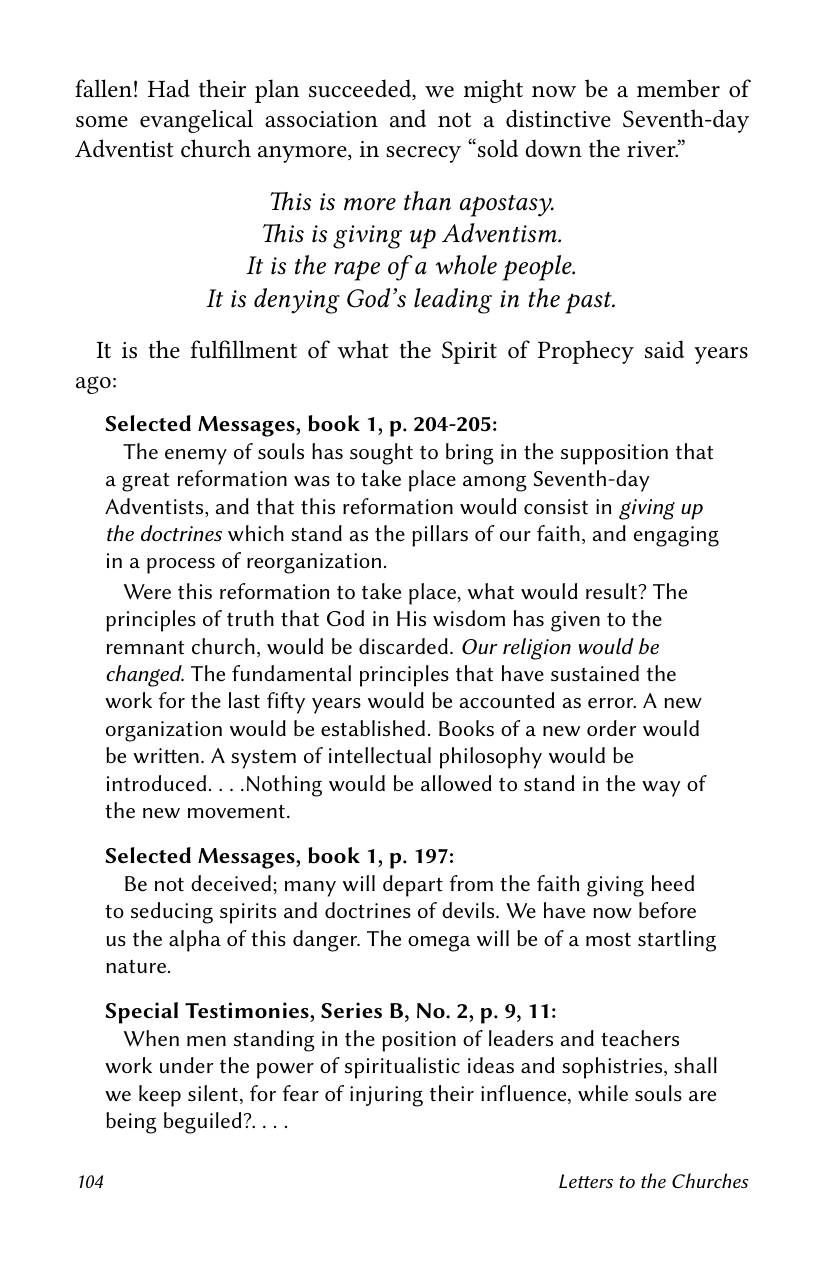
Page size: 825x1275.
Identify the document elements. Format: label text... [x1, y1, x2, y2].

text It is the rape of a whole people. [75, 251, 750, 281]
text Selected Messages, book 1, p. 197: [105, 843, 750, 869]
text fallen! Had their plan succeeded, we might now be a member of some evangelical association and not a distinctive Seventh-day Adventist church anymore, in secrecy “sold down the river.” [75, 75, 750, 163]
text The enemy of souls has sought to bring in the supposition that a great reformation was to take place among Seventh-day Adventists, and that this reformation would consist in giving up the doctrines which stand as the pillars of our faith, and engaging in a process of reorganization. [105, 439, 720, 574]
text Were this reformation to take place, what would result? The principles of truth that God in His wisdom has given to the remnant church, would be discarded. Our religion would be changed. The fundamental principles that have sustained the work for the last fifty years would be accounted as error. A new organization would be established. Books of a new order would be written. A system of intellectual philosophy would be introduced. . . .Nothing would be allowed to stand in the way of the new movement. [105, 579, 720, 824]
text It is denying God’s leading in the past. [75, 283, 750, 314]
text Special Testimonies, Series B, No. 2, p. 9, 11: [105, 998, 750, 1024]
text This is giving up Adventism. [75, 218, 750, 249]
text Be not deceived; many will depart from the faith giving heed to seducing spirits and doctrines of devils. We have now before us the alpha of this danger. The omega will be of a most startling nature. [105, 871, 720, 979]
text When men standing in the position of leaders and teachers work under the power of spiritualistic ideas and sophistries, shall we keep silent, for fear of injuring their influence, while souls are being beguiled?. . . . [105, 1026, 720, 1134]
text This is more than apostasy. [75, 186, 750, 217]
text It is the fulfillment of what the Spirit of Prophecy said years ago: [75, 336, 750, 395]
text Selected Messages, book 1, p. 204-205: [105, 411, 750, 437]
